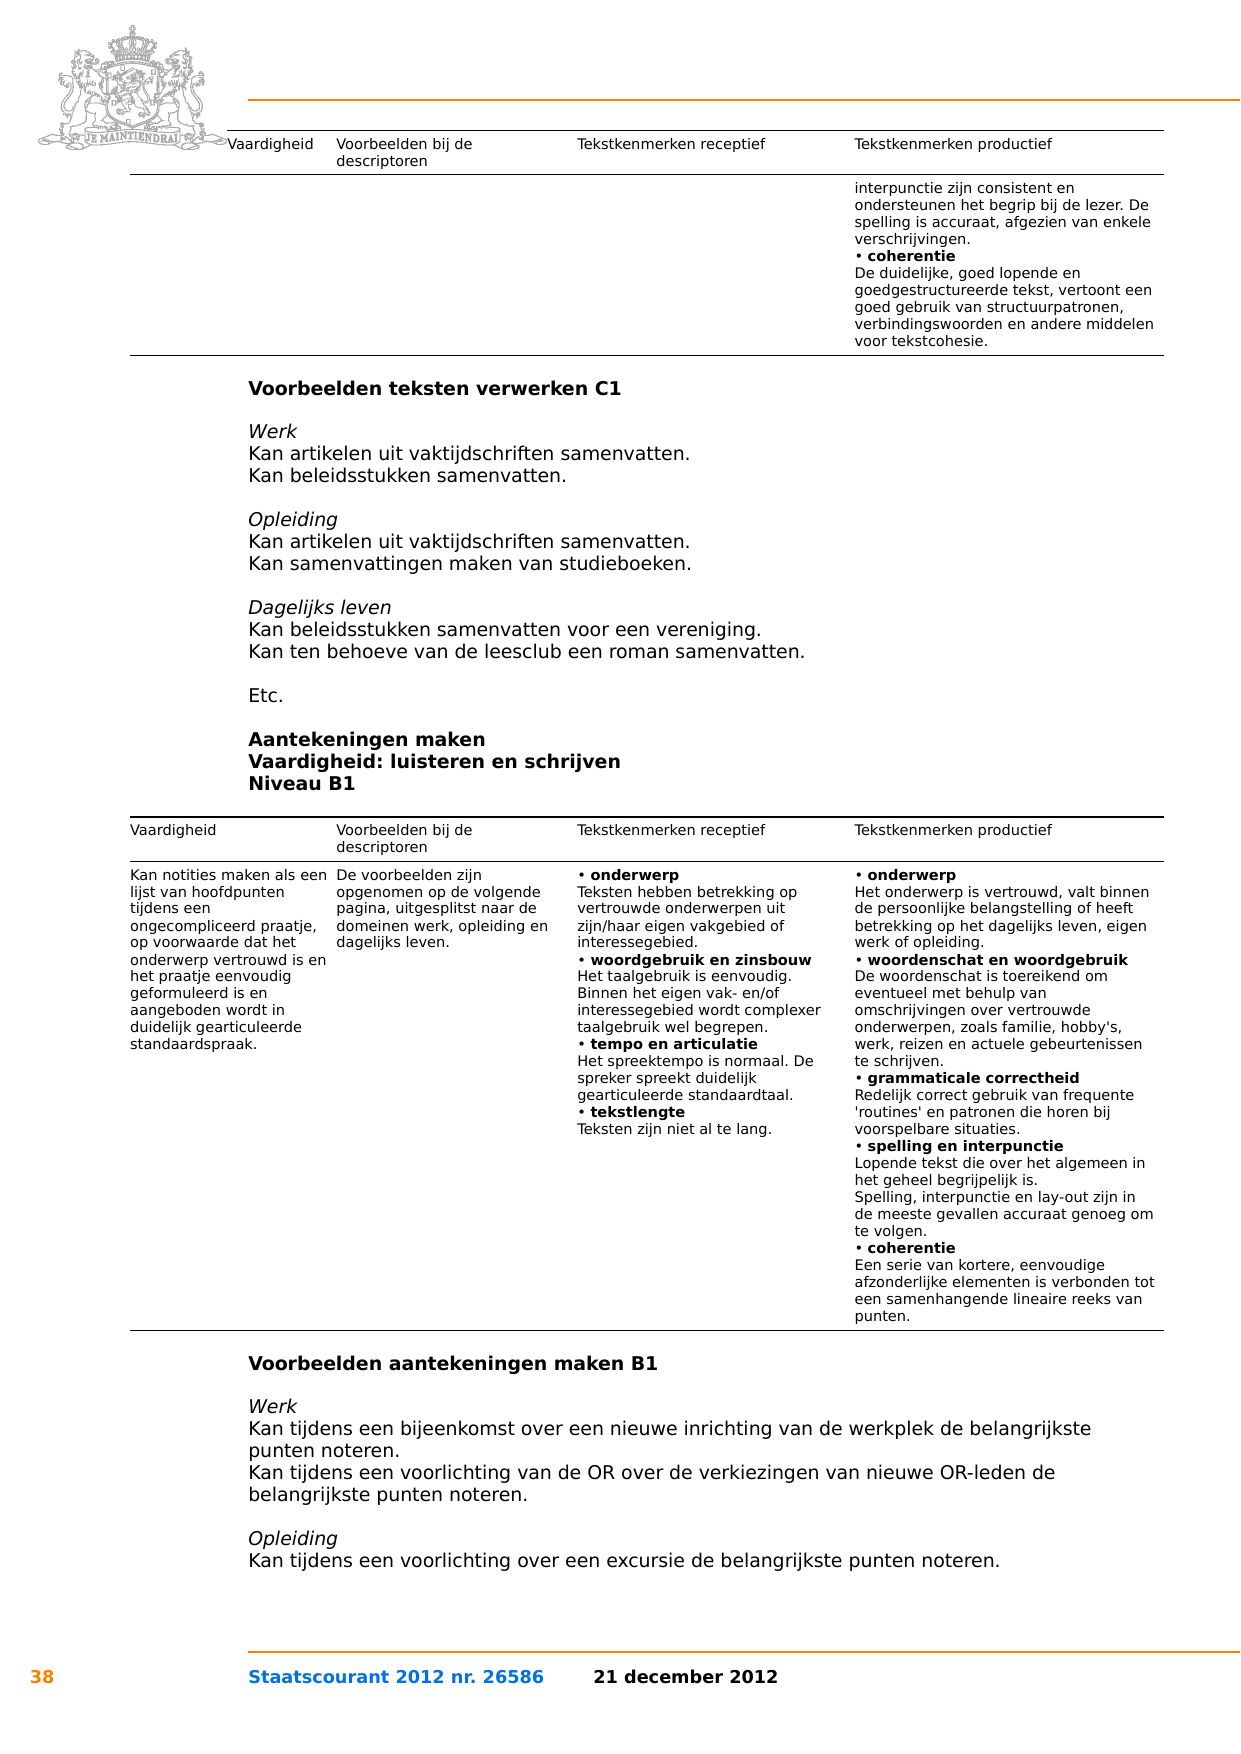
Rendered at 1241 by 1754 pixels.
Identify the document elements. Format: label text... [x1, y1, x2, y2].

table_cell • onderwerp Het onderwerp is vertrouwd, valt binnen de persoonlijke belangstelling of heeft betrekking op het dagelijks leven, eigen werk of opleiding. • woordenschat en woordgebruik De woordenschat is toereikend om eventueel met behulp van omschrijvingen over vertrouwde onderwerpen, zoals familie, hobby's, werk, reizen en actuele gebeurtenissen te schrijven. • grammaticale correctheid Redelijk correct gebruik van frequente 'routines' en patronen die horen bij voorspelbare situaties. • spelling en interpunctie Lopende tekst die over het algemeen in het geheel begrijpelijk is. Spelling, interpunctie en lay-out zijn in de meeste gevallen accuraat genoeg om te volgen. • coherentie Een serie van kortere, eenvoudige afzonderlijke elementen is verbonden tot een samenhangende lineaire reeks van punten. [848, 862, 1163, 1329]
table_header Tekstkenmerken receptief [571, 818, 848, 861]
text Opleiding [248, 1528, 1163, 1550]
text Vaardigheid: luisteren en schrijven [248, 751, 1163, 772]
table_header Voorbeelden bij de descriptoren [330, 818, 571, 861]
text Niveau B1 [248, 772, 1163, 794]
table_header Tekstkenmerken receptief [571, 131, 848, 174]
table_cell De voorbeelden zijn opgenomen op de volgende pagina, uitgesplitst naar de domeinen werk, opleiding en dagelijks leven. [330, 862, 571, 1329]
text Opleiding [248, 509, 1163, 531]
text Etc. [248, 685, 1163, 707]
table_header Vaardigheid [130, 818, 330, 861]
text Kan tijdens een voorlichting van de OR over de verkiezingen van nieuwe OR-leden de belangrijkste punten noteren. [248, 1462, 1163, 1506]
text Kan ten behoeve van de leesclub een roman samenvatten. [248, 641, 1163, 663]
text Aantekeningen maken [248, 728, 1163, 751]
table_cell [130, 175, 330, 354]
picture [38, 25, 227, 150]
table_cell [330, 175, 571, 354]
table_header Tekstkenmerken productief [848, 818, 1163, 861]
text Kan tijdens een voorlichting over een excursie de belangrijkste punten noteren. [248, 1550, 1163, 1572]
text Kan artikelen uit vaktijdschriften samenvatten. [248, 443, 1163, 465]
text Voorbeelden teksten verwerken C1 [248, 377, 1163, 399]
text Voorbeelden aantekeningen maken B1 [248, 1352, 1163, 1374]
text Kan artikelen uit vaktijdschriften samenvatten. [248, 531, 1163, 553]
text Kan samenvattingen maken van studieboeken. [248, 553, 1163, 575]
table_header Vaardigheid [130, 131, 330, 174]
table_cell [571, 175, 848, 354]
text Kan beleidsstukken samenvatten. [248, 465, 1163, 487]
text Kan beleidsstukken samenvatten voor een vereniging. [248, 619, 1163, 641]
text Kan tijdens een bijeenkomst over een nieuwe inrichting van de werkplek de belangrijkste punten noteren. [248, 1418, 1163, 1462]
table_header Voorbeelden bij de descriptoren [330, 131, 571, 174]
text Werk [248, 421, 1163, 443]
table_header Tekstkenmerken productief [848, 131, 1163, 174]
text Werk [248, 1396, 1163, 1418]
table_cell • onderwerp Teksten hebben betrekking op vertrouwde onderwerpen uit zijn/haar eigen vakgebied of interessegebied. • woordgebruik en zinsbouw Het taalgebruik is eenvoudig. Binnen het eigen vak- en/of interessegebied wordt complexer taalgebruik wel begrepen. • tempo en articulatie Het spreektempo is normaal. De spreker spreekt duidelijk gearticuleerde standaardtaal. • tekstlengte Teksten zijn niet al te lang. [571, 862, 848, 1329]
table_cell interpunctie zijn consistent en ondersteunen het begrip bij de lezer. De spelling is accuraat, afgezien van enkele verschrijvingen. • coherentie De duidelijke, goed lopende en goedgestructureerde tekst, vertoont een goed gebruik van structuurpatronen, verbindingswoorden en andere middelen voor tekstcohesie. [848, 175, 1163, 354]
table_cell Kan notities maken als een lijst van hoofdpunten tijdens een ongecompliceerd praatje, op voorwaarde dat het onderwerp vertrouwd is en het praatje eenvoudig geformuleerd is en aangeboden wordt in duidelijk gearticuleerde standaardspraak. [130, 862, 330, 1329]
text Dagelijks leven [248, 597, 1163, 619]
